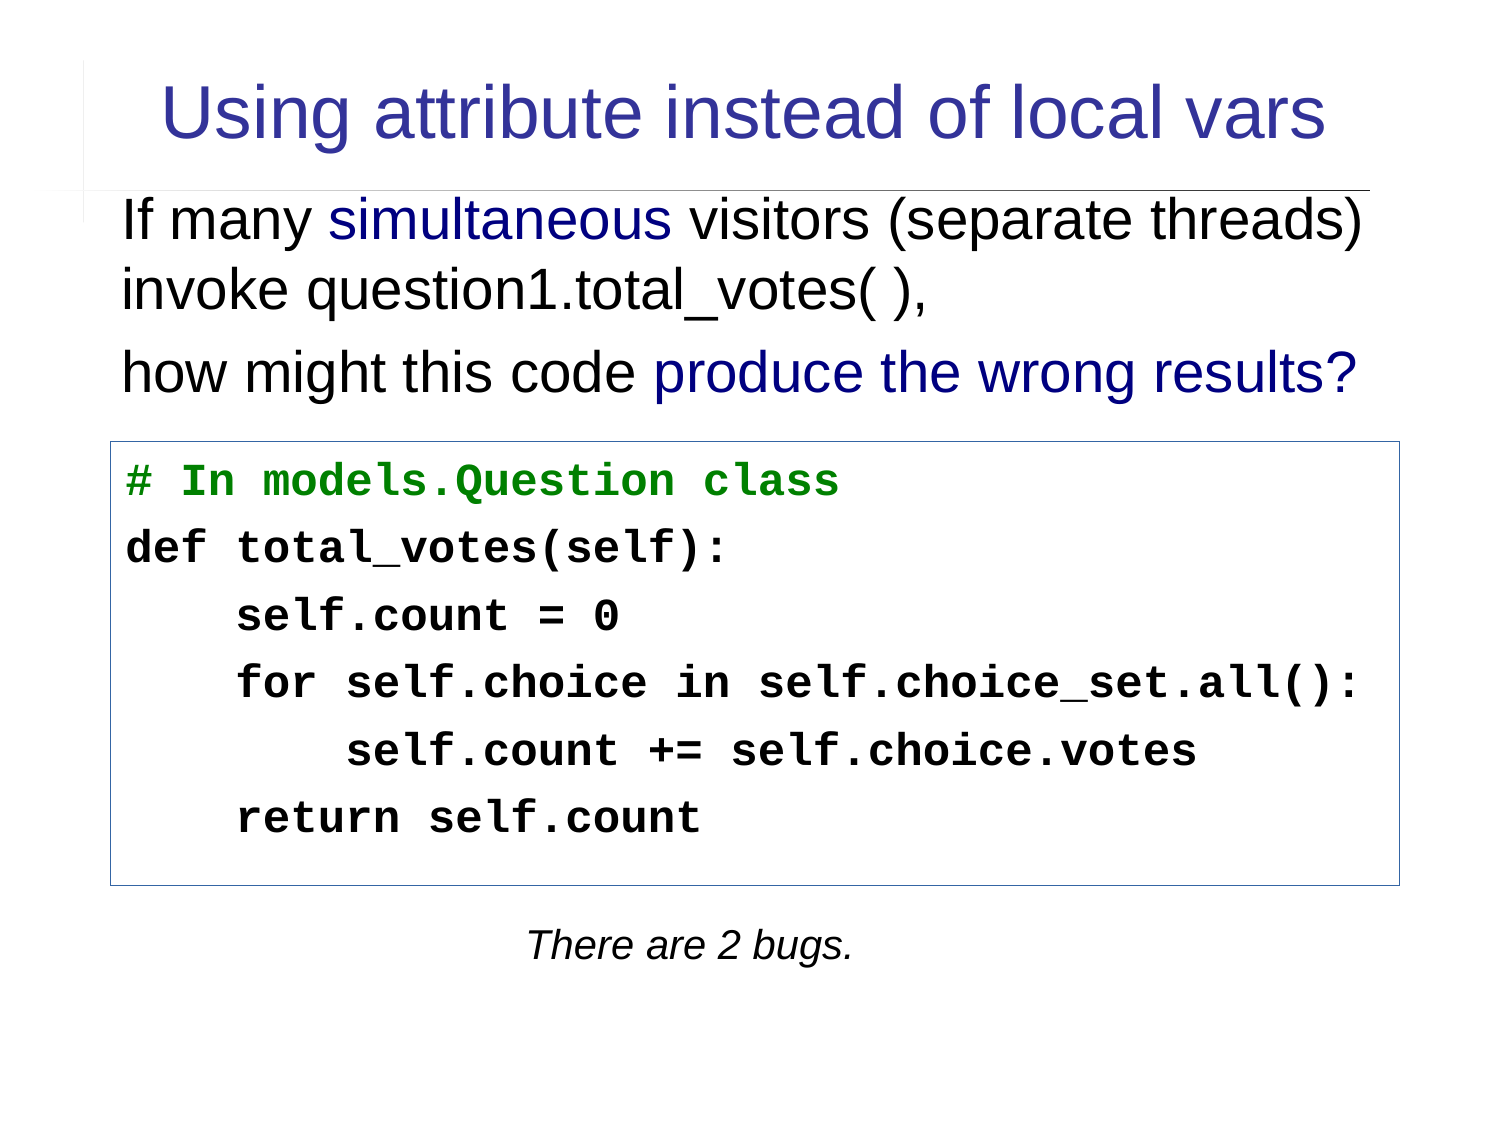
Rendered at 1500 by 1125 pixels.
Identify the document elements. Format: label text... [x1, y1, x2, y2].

text_box There are 2 bugs. [315, 910, 1066, 976]
title Using attribute instead of local vars [100, 42, 1389, 174]
list If many simultaneous visitors (separate threads) invoke question1.total_votes( ), how might this code produce the wrong results? [106, 173, 1396, 421]
list # In models.Question class def total_votes(self): self.count = 0 for self.choice in self.choice_set.all(): self.count += self.choice.votes return self.count [110, 441, 1400, 886]
